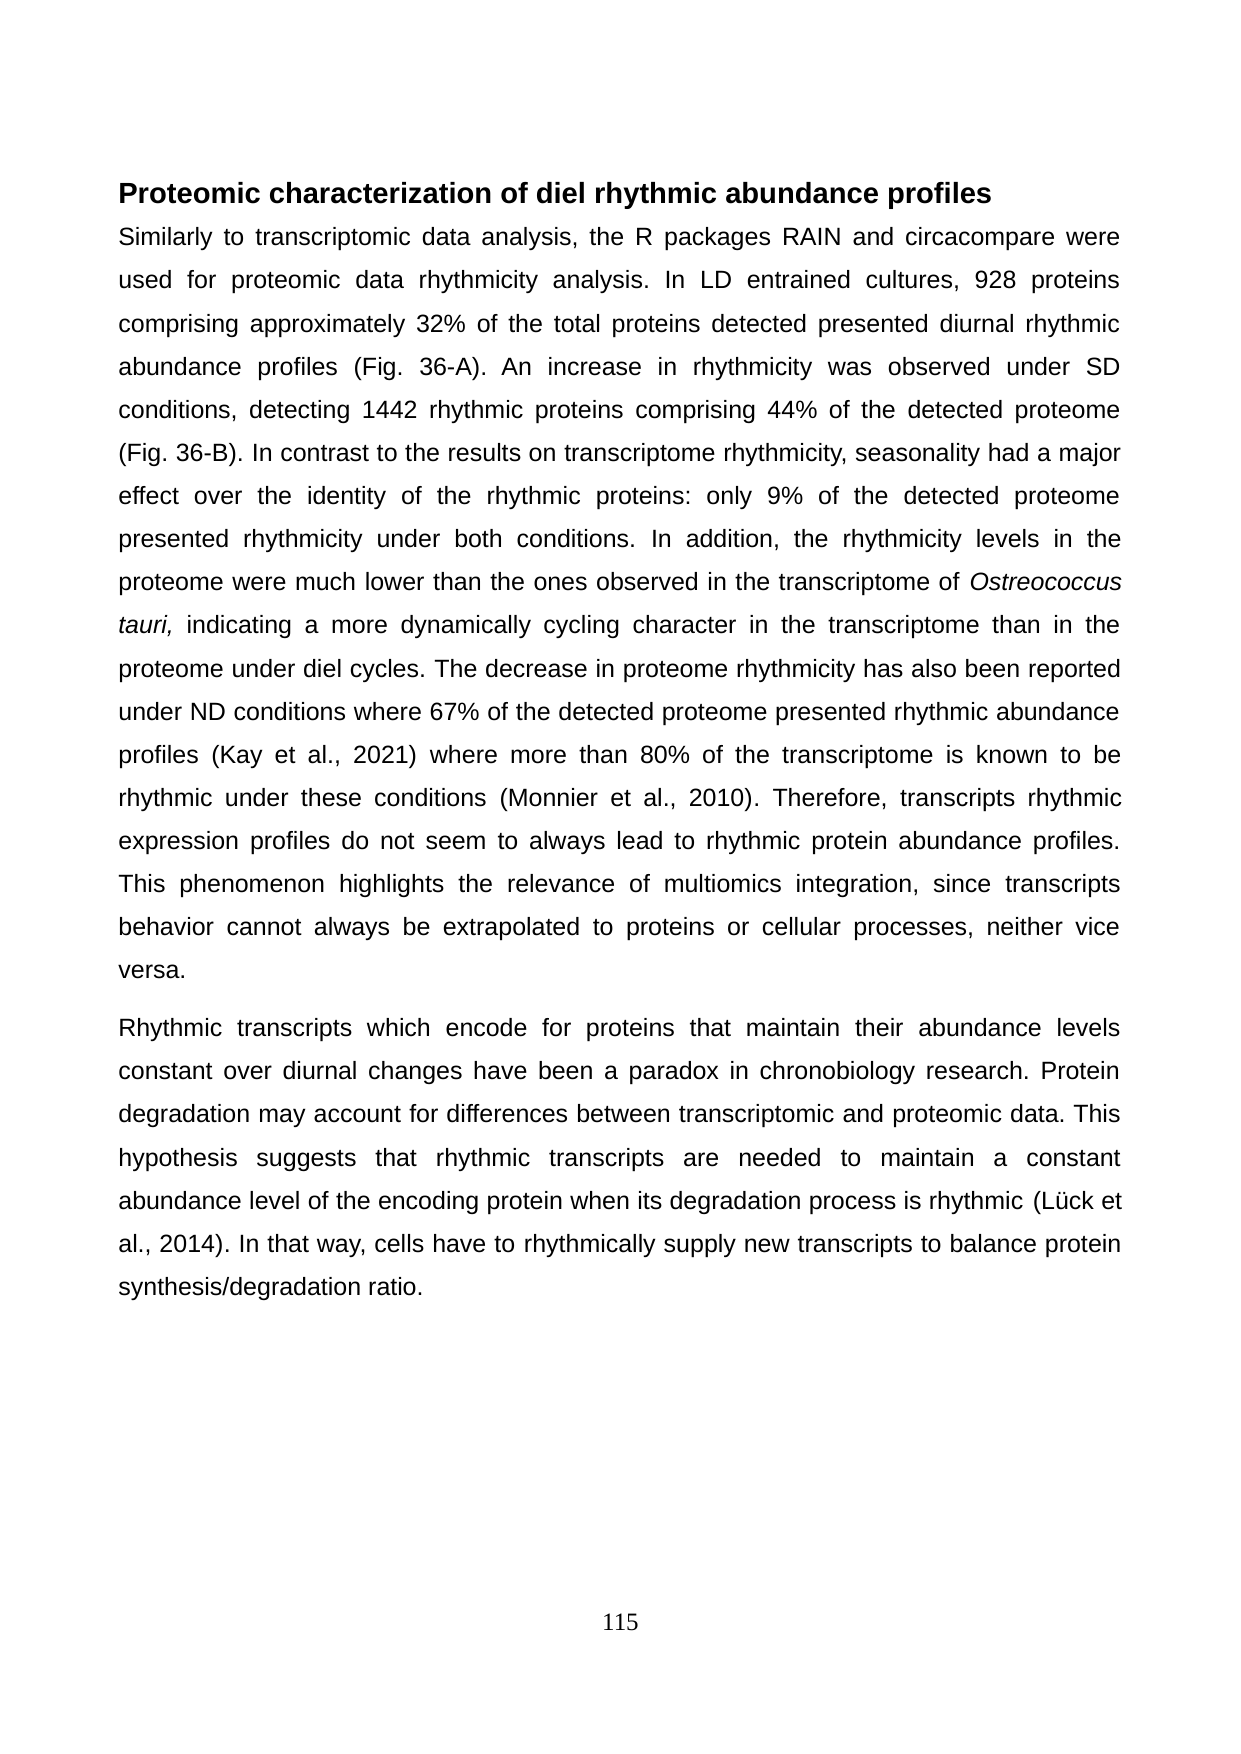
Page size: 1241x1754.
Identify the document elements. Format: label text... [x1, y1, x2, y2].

subtitle Proteomic characterization of diel rhythmic abundance profiles [118, 176, 1122, 210]
text Similarly to transcriptomic data analysis, the R packages RAIN and circacompare were used for proteomic data rhythmicity analysis. In LD entrained cultures, 928 proteins comprising approximately 32% of the total proteins detected presented diurnal rhythmic abundance profiles (Fig. 36-A). An increase in rhythmicity was observed under SD conditions, detecting 1442 rhythmic proteins comprising 44% of the detected proteome (Fig. 36-B). In contrast to the results on transcriptome rhythmicity, seasonality had a major effect over the identity of the rhythmic proteins: only 9% of the detected proteome presented rhythmicity under both conditions. In addition, the rhythmicity levels in the proteome were much lower than the ones observed in the transcriptome of Ostreococcus tauri, indicating a more dynamically cycling character in the transcriptome than in the proteome under diel cycles. The decrease in proteome rhythmicity has also been reported under ND conditions where 67% of the detected proteome presented rhythmic abundance profiles (Kay et al., 2021)⁠ where more than 80% of the transcriptome is known to be rhythmic under these conditions (Monnier et al., 2010)⁠. Therefore, transcripts rhythmic expression profiles do not seem to always lead to rhythmic protein abundance profiles. This phenomenon highlights the relevance of multiomics integration, since transcripts behavior cannot always be extrapolated to proteins or cellular processes, neither vice versa. [118, 222, 1122, 984]
text Rhythmic transcripts which encode for proteins that maintain their abundance levels constant over diurnal changes have been a paradox in chronobiology research. Protein degradation may account for differences between transcriptomic and proteomic data. This hypothesis suggests that rhythmic transcripts are needed to maintain a constant abundance level of the encoding protein when its degradation process is rhythmic (Lück et al., 2014)⁠. In that way, cells have to rhythmically supply new transcripts to balance protein synthesis/degradation ratio. [118, 1013, 1122, 1301]
